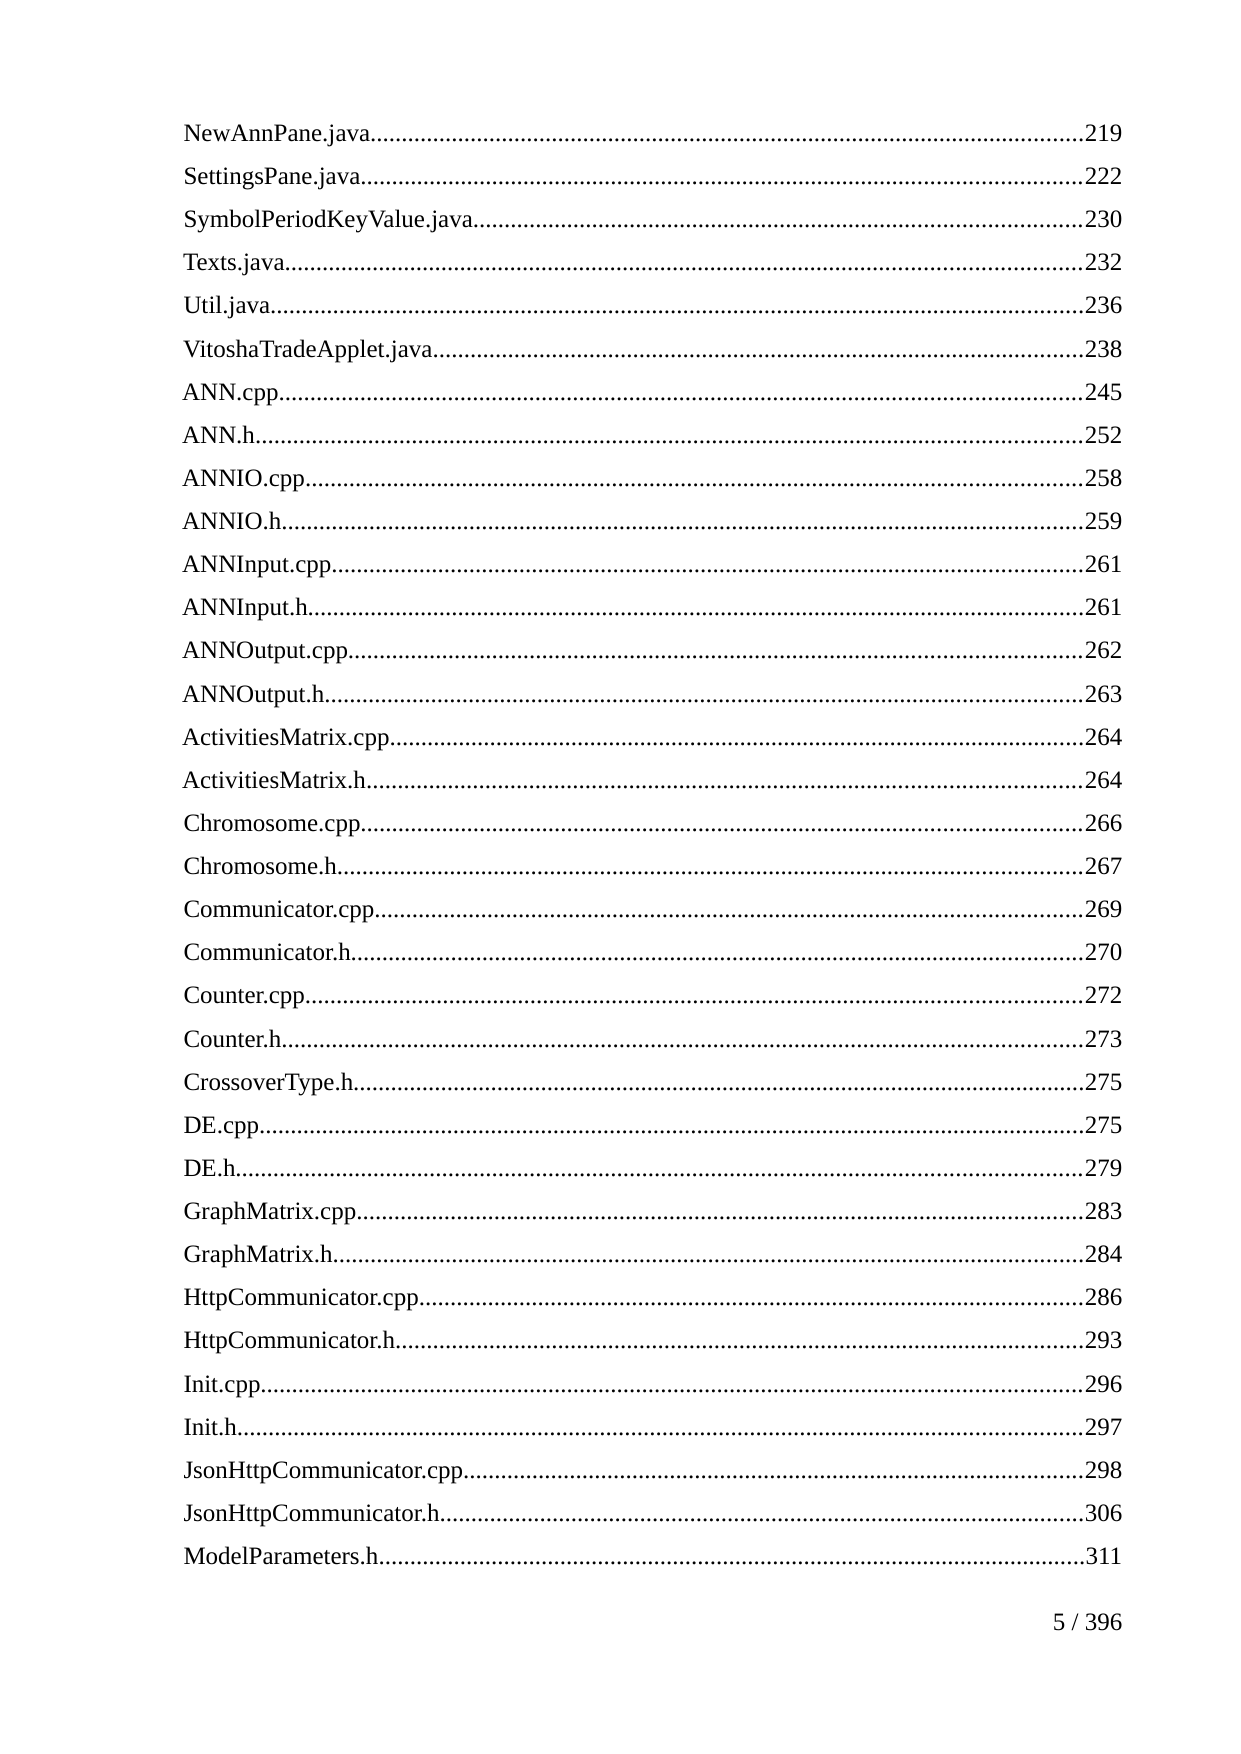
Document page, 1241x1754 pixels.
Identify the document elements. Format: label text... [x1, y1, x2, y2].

text HttpCommunicator.cpp 286 [177, 1282, 1122, 1311]
text ANNInput.cpp 261 [177, 549, 1122, 578]
text ANNOutput.cpp 262 [177, 636, 1122, 664]
text ANN.cpp 245 [177, 377, 1122, 406]
text Init.cpp 296 [177, 1369, 1122, 1397]
text GraphMatrix.h 284 [177, 1239, 1122, 1268]
text ActivitiesMatrix.cpp 264 [177, 722, 1122, 751]
text ANNOutput.h 263 [177, 679, 1122, 707]
text ANNIO.h 259 [177, 506, 1122, 535]
text ANNInput.h 261 [177, 592, 1122, 621]
text Counter.cpp 272 [177, 981, 1122, 1009]
text SymbolPeriodKeyValue.java 230 [177, 204, 1122, 233]
text HttpCommunicator.h 293 [177, 1326, 1122, 1354]
text Chromosome.h 267 [177, 851, 1122, 880]
text CrossoverType.h 275 [177, 1067, 1122, 1096]
text DE.cpp 275 [177, 1110, 1122, 1139]
text DE.h 279 [177, 1153, 1122, 1182]
text Communicator.h 270 [177, 937, 1122, 966]
text Init.h 297 [177, 1412, 1122, 1441]
text Counter.h 273 [177, 1024, 1122, 1052]
text Util.java 236 [177, 291, 1122, 319]
text ModelParameters.h 311 [177, 1541, 1122, 1570]
text SettingsPane.java 222 [177, 161, 1122, 190]
text ActivitiesMatrix.h 264 [177, 765, 1122, 794]
text NewAnnPane.java 219 [177, 118, 1122, 147]
text JsonHttpCommunicator.cpp 298 [177, 1455, 1122, 1484]
text JsonHttpCommunicator.h 306 [177, 1498, 1122, 1527]
text ANNIO.cpp 258 [177, 463, 1122, 492]
text ANN.h 252 [177, 420, 1122, 449]
text Texts.java 232 [177, 247, 1122, 276]
text VitoshaTradeApplet.java 238 [177, 334, 1122, 362]
text Communicator.cpp 269 [177, 894, 1122, 923]
text GraphMatrix.cpp 283 [177, 1196, 1122, 1225]
text Chromosome.cpp 266 [177, 808, 1122, 837]
